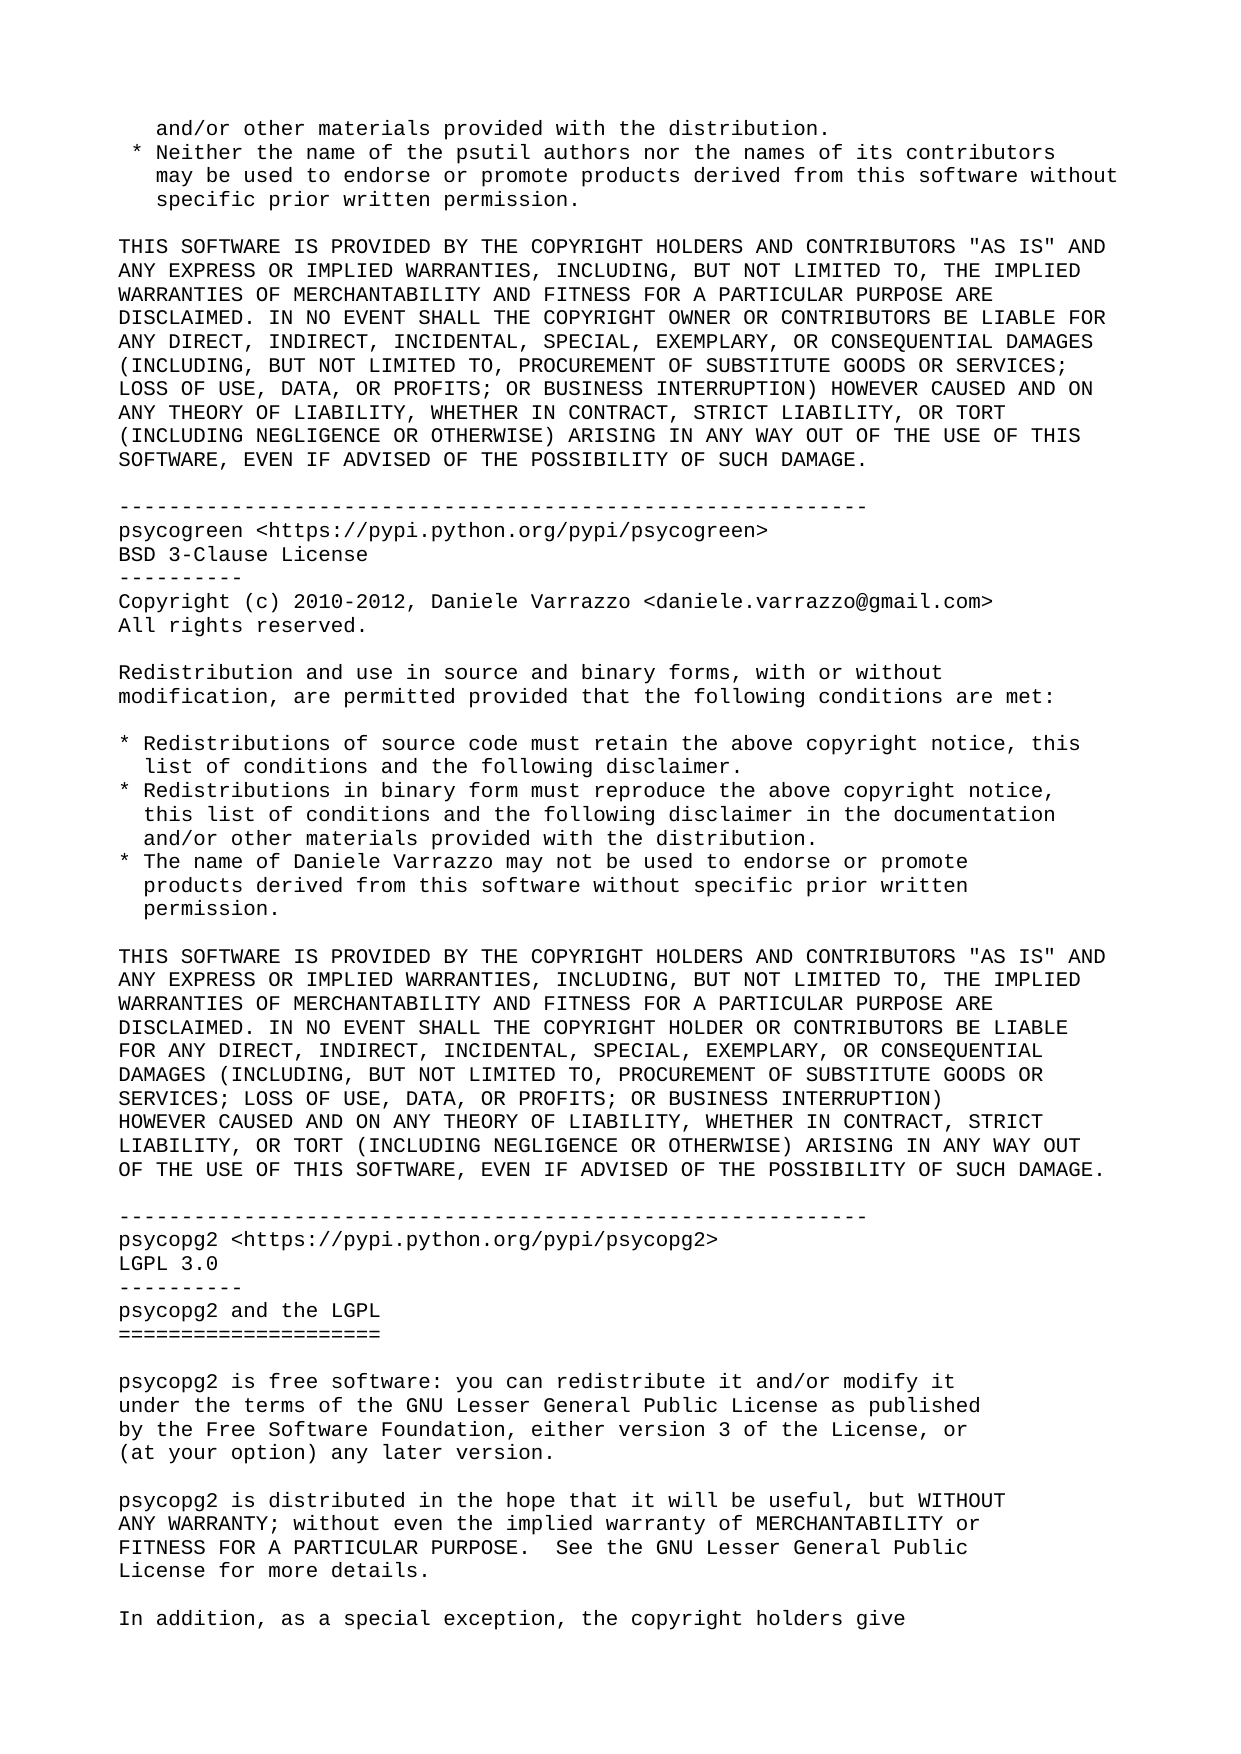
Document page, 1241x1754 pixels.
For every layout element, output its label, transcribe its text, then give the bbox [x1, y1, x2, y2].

text Copyright (c) 2010-2012, Daniele Varrazzo <daniele.varrazzo@gmail.com> [118, 591, 1122, 615]
text * Neither the name of the psutil authors nor the names of its contributors [118, 142, 1122, 165]
text HOWEVER CAUSED AND ON ANY THEORY OF LIABILITY, WHETHER IN CONTRACT, STRICT [118, 1111, 1122, 1135]
text In addition, as a special exception, the copyright holders give [118, 1608, 1122, 1631]
text under the terms of the GNU Lesser General Public License as published [118, 1395, 1122, 1419]
text (INCLUDING NEGLIGENCE OR OTHERWISE) ARISING IN ANY WAY OUT OF THE USE OF THIS [118, 426, 1122, 449]
text * Redistributions of source code must retain the above copyright notice, this [118, 733, 1122, 757]
text WARRANTIES OF MERCHANTABILITY AND FITNESS FOR A PARTICULAR PURPOSE ARE [118, 993, 1122, 1017]
text DAMAGES (INCLUDING, BUT NOT LIMITED TO, PROCUREMENT OF SUBSTITUTE GOODS OR [118, 1064, 1122, 1088]
text DISCLAIMED. IN NO EVENT SHALL THE COPYRIGHT HOLDER OR CONTRIBUTORS BE LIABLE [118, 1017, 1122, 1040]
text SOFTWARE, EVEN IF ADVISED OF THE POSSIBILITY OF SUCH DAMAGE. [118, 449, 1122, 473]
text ===================== [118, 1324, 1122, 1348]
text SERVICES; LOSS OF USE, DATA, OR PROFITS; OR BUSINESS INTERRUPTION) [118, 1088, 1122, 1111]
text LOSS OF USE, DATA, OR PROFITS; OR BUSINESS INTERRUPTION) HOWEVER CAUSED AND ON [118, 378, 1122, 402]
text permission. [118, 898, 1122, 922]
text by the Free Software Foundation, either version 3 of the License, or [118, 1419, 1122, 1442]
text ANY THEORY OF LIABILITY, WHETHER IN CONTRACT, STRICT LIABILITY, OR TORT [118, 402, 1122, 426]
text LGPL 3.0 [118, 1253, 1122, 1277]
text ------------------------------------------------------------ [118, 1206, 1122, 1229]
text and/or other materials provided with the distribution. [118, 118, 1122, 142]
text FOR ANY DIRECT, INDIRECT, INCIDENTAL, SPECIAL, EXEMPLARY, OR CONSEQUENTIAL [118, 1040, 1122, 1064]
text psycopg2 and the LGPL [118, 1300, 1122, 1324]
text this list of conditions and the following disclaimer in the documentation [118, 804, 1122, 827]
text specific prior written permission. [118, 189, 1122, 213]
text modification, are permitted provided that the following conditions are met: [118, 686, 1122, 709]
text ANY DIRECT, INDIRECT, INCIDENTAL, SPECIAL, EXEMPLARY, OR CONSEQUENTIAL DAMAGES [118, 331, 1122, 354]
text All rights reserved. [118, 615, 1122, 638]
text and/or other materials provided with the distribution. [118, 827, 1122, 851]
text FITNESS FOR A PARTICULAR PURPOSE. See the GNU Lesser General Public [118, 1537, 1122, 1561]
text THIS SOFTWARE IS PROVIDED BY THE COPYRIGHT HOLDERS AND CONTRIBUTORS "AS IS" AND [118, 946, 1122, 969]
text ---------- [118, 567, 1122, 591]
text psycopg2 is free software: you can redistribute it and/or modify it [118, 1371, 1122, 1395]
text THIS SOFTWARE IS PROVIDED BY THE COPYRIGHT HOLDERS AND CONTRIBUTORS "AS IS" AND [118, 236, 1122, 260]
text may be used to endorse or promote products derived from this software without [118, 165, 1122, 189]
text Redistribution and use in source and binary forms, with or without [118, 662, 1122, 686]
text ANY EXPRESS OR IMPLIED WARRANTIES, INCLUDING, BUT NOT LIMITED TO, THE IMPLIED [118, 260, 1122, 284]
text ANY WARRANTY; without even the implied warranty of MERCHANTABILITY or [118, 1513, 1122, 1537]
text WARRANTIES OF MERCHANTABILITY AND FITNESS FOR A PARTICULAR PURPOSE ARE [118, 284, 1122, 307]
text BSD 3-Clause License [118, 544, 1122, 567]
text psycopg2 <https://pypi.python.org/pypi/psycopg2> [118, 1229, 1122, 1253]
text ---------- [118, 1277, 1122, 1300]
text DISCLAIMED. IN NO EVENT SHALL THE COPYRIGHT OWNER OR CONTRIBUTORS BE LIABLE FOR [118, 307, 1122, 331]
text psycopg2 is distributed in the hope that it will be useful, but WITHOUT [118, 1489, 1122, 1513]
text LIABILITY, OR TORT (INCLUDING NEGLIGENCE OR OTHERWISE) ARISING IN ANY WAY OUT [118, 1135, 1122, 1158]
text list of conditions and the following disclaimer. [118, 757, 1122, 780]
text * The name of Daniele Varrazzo may not be used to endorse or promote [118, 851, 1122, 875]
text (at your option) any later version. [118, 1442, 1122, 1466]
text ANY EXPRESS OR IMPLIED WARRANTIES, INCLUDING, BUT NOT LIMITED TO, THE IMPLIED [118, 969, 1122, 993]
text psycogreen <https://pypi.python.org/pypi/psycogreen> [118, 520, 1122, 544]
text License for more details. [118, 1561, 1122, 1584]
text ------------------------------------------------------------ [118, 496, 1122, 520]
text OF THE USE OF THIS SOFTWARE, EVEN IF ADVISED OF THE POSSIBILITY OF SUCH DAMAGE. [118, 1158, 1122, 1182]
text products derived from this software without specific prior written [118, 875, 1122, 898]
text (INCLUDING, BUT NOT LIMITED TO, PROCUREMENT OF SUBSTITUTE GOODS OR SERVICES; [118, 354, 1122, 378]
text * Redistributions in binary form must reproduce the above copyright notice, [118, 780, 1122, 804]
